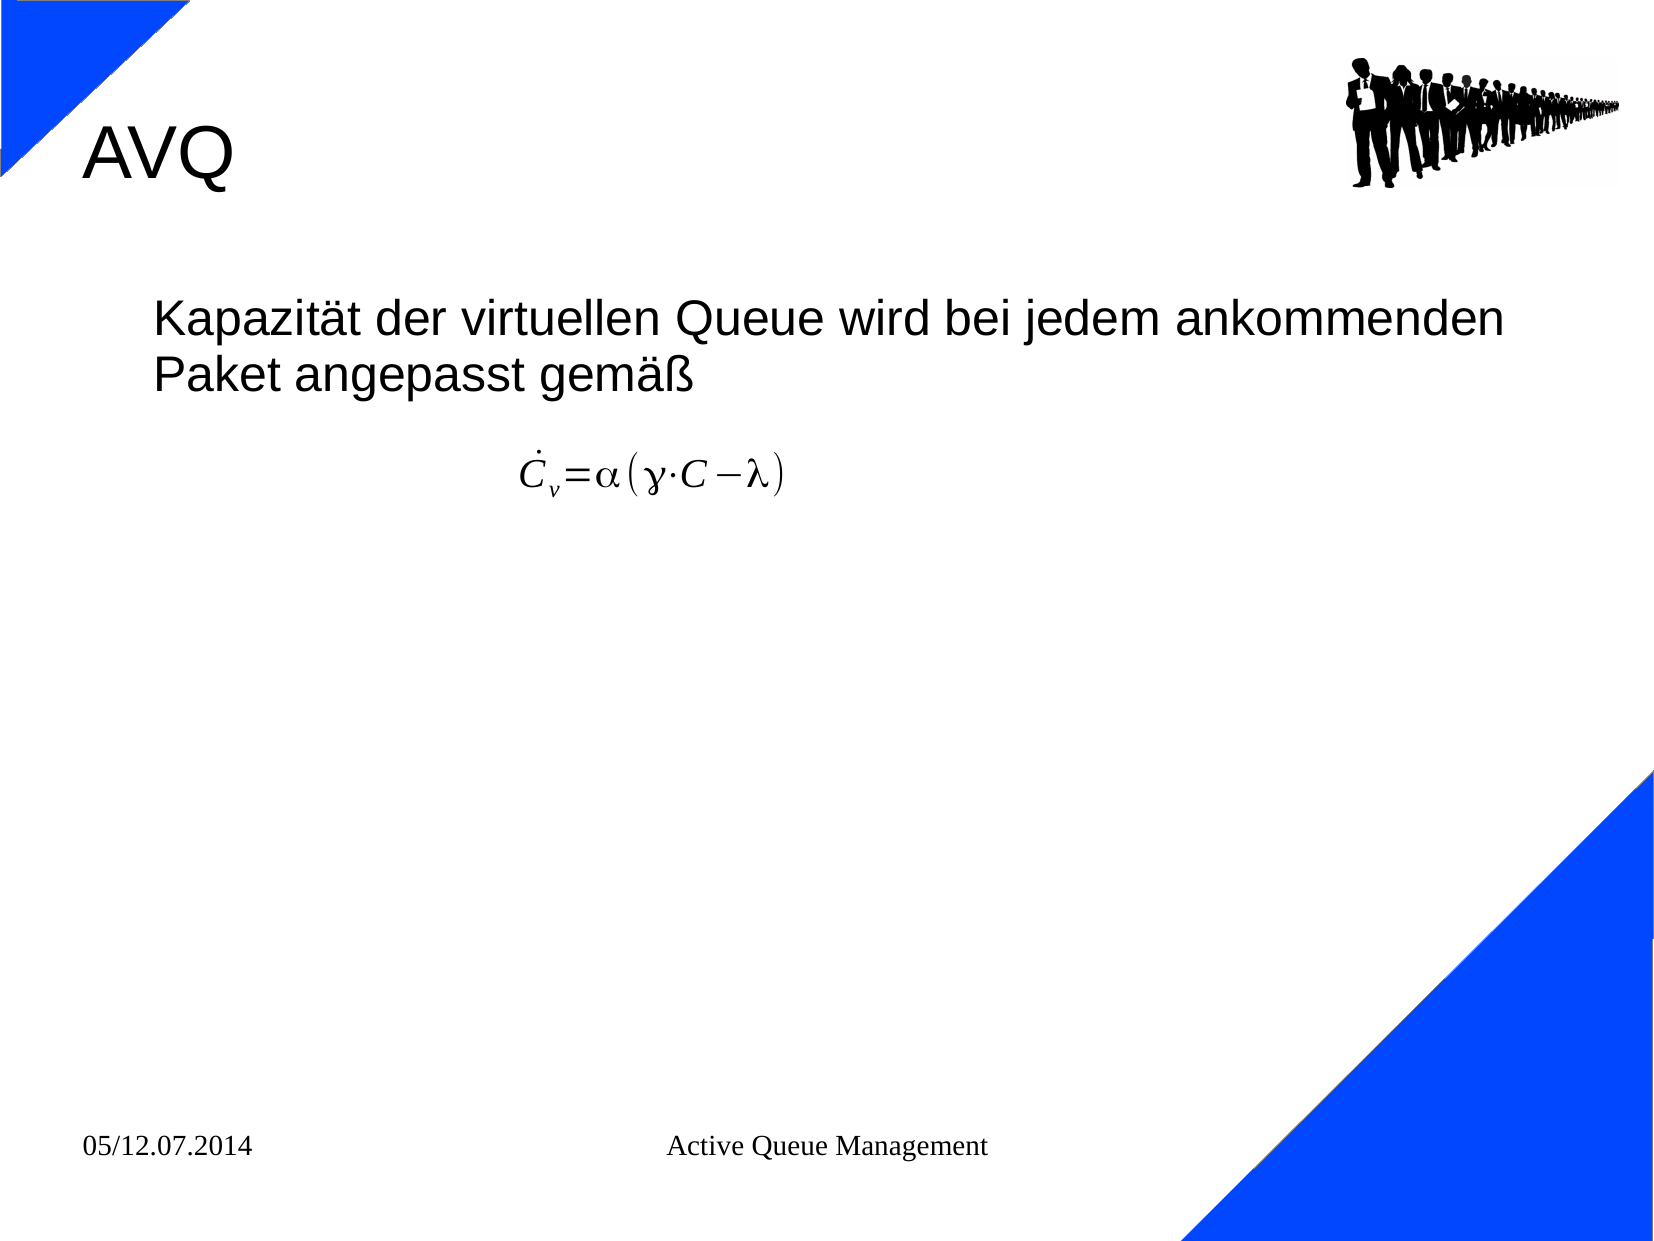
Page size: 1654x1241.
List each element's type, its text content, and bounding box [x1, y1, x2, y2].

title AVQ [82, 49, 1571, 257]
text_box [0, 0, 190, 177]
picture [1346, 58, 1619, 188]
chart [507, 448, 797, 503]
list Kapazität der virtuellen Queue wird bei jedem ankommenden Paket angepasst gemäß [82, 290, 1571, 1109]
text_box [1180, 770, 1654, 1241]
